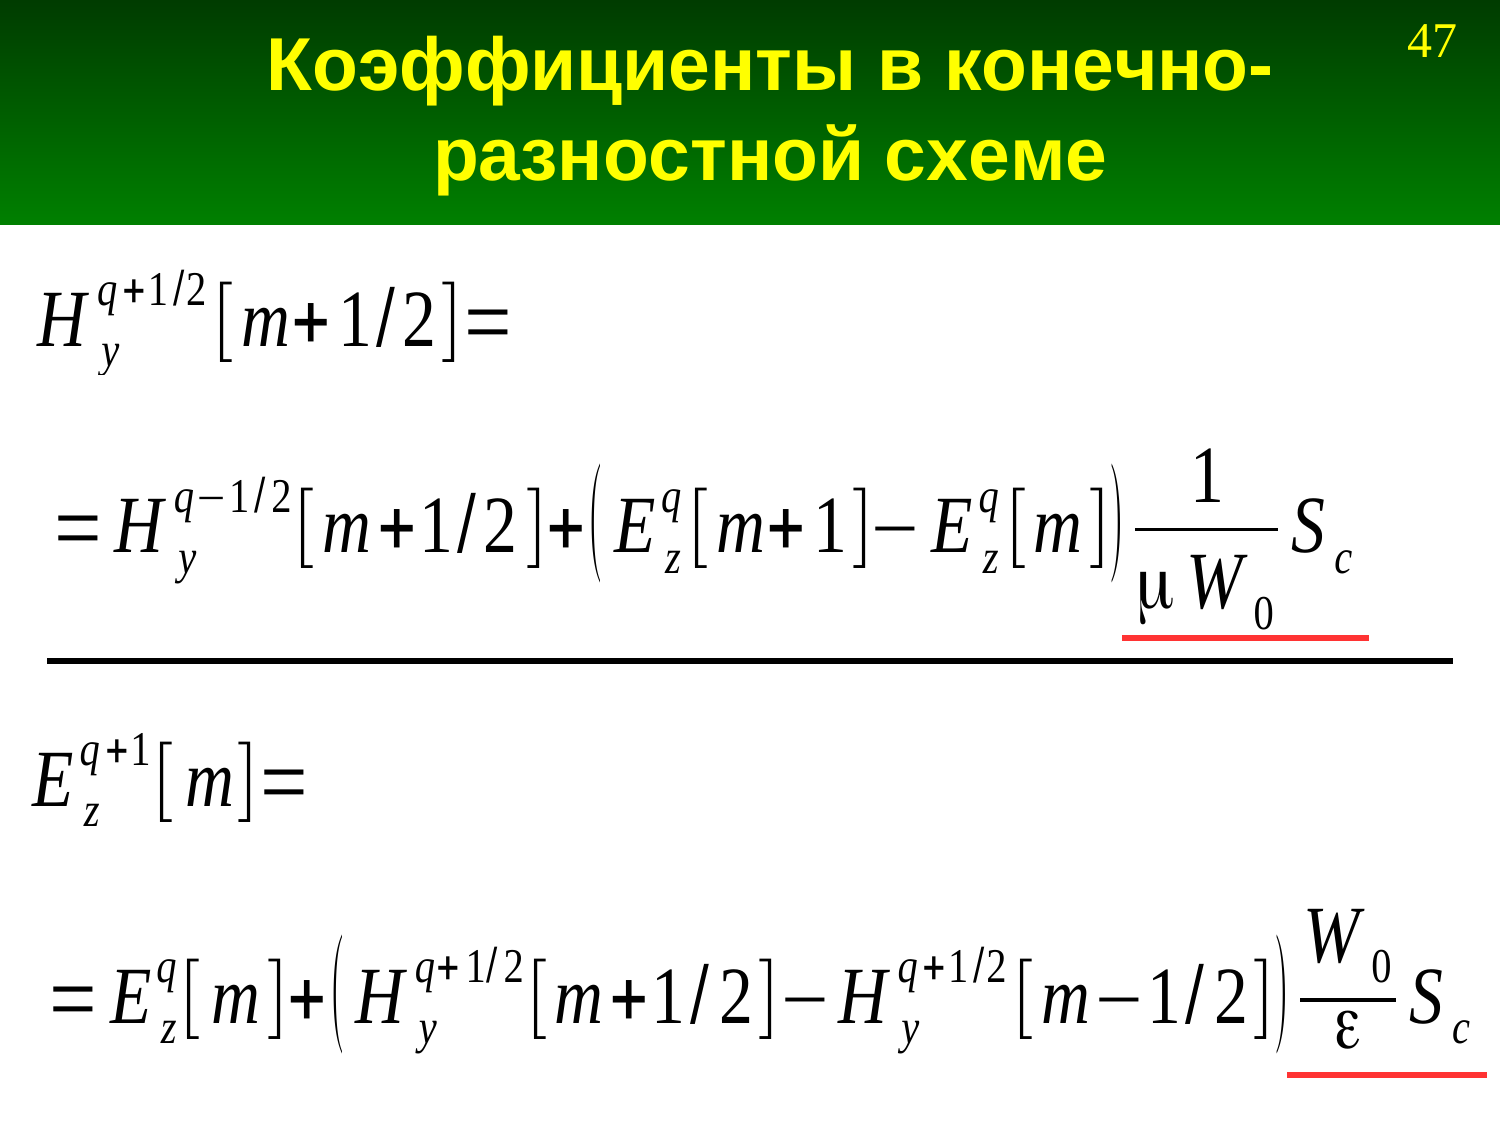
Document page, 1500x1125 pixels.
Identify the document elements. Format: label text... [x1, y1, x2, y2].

title Коэффициенты в конечно-разностной схеме [100, 7, 1441, 204]
chart [16, 259, 534, 375]
chart [29, 891, 1488, 1061]
chart [11, 719, 329, 835]
chart [34, 431, 1369, 638]
